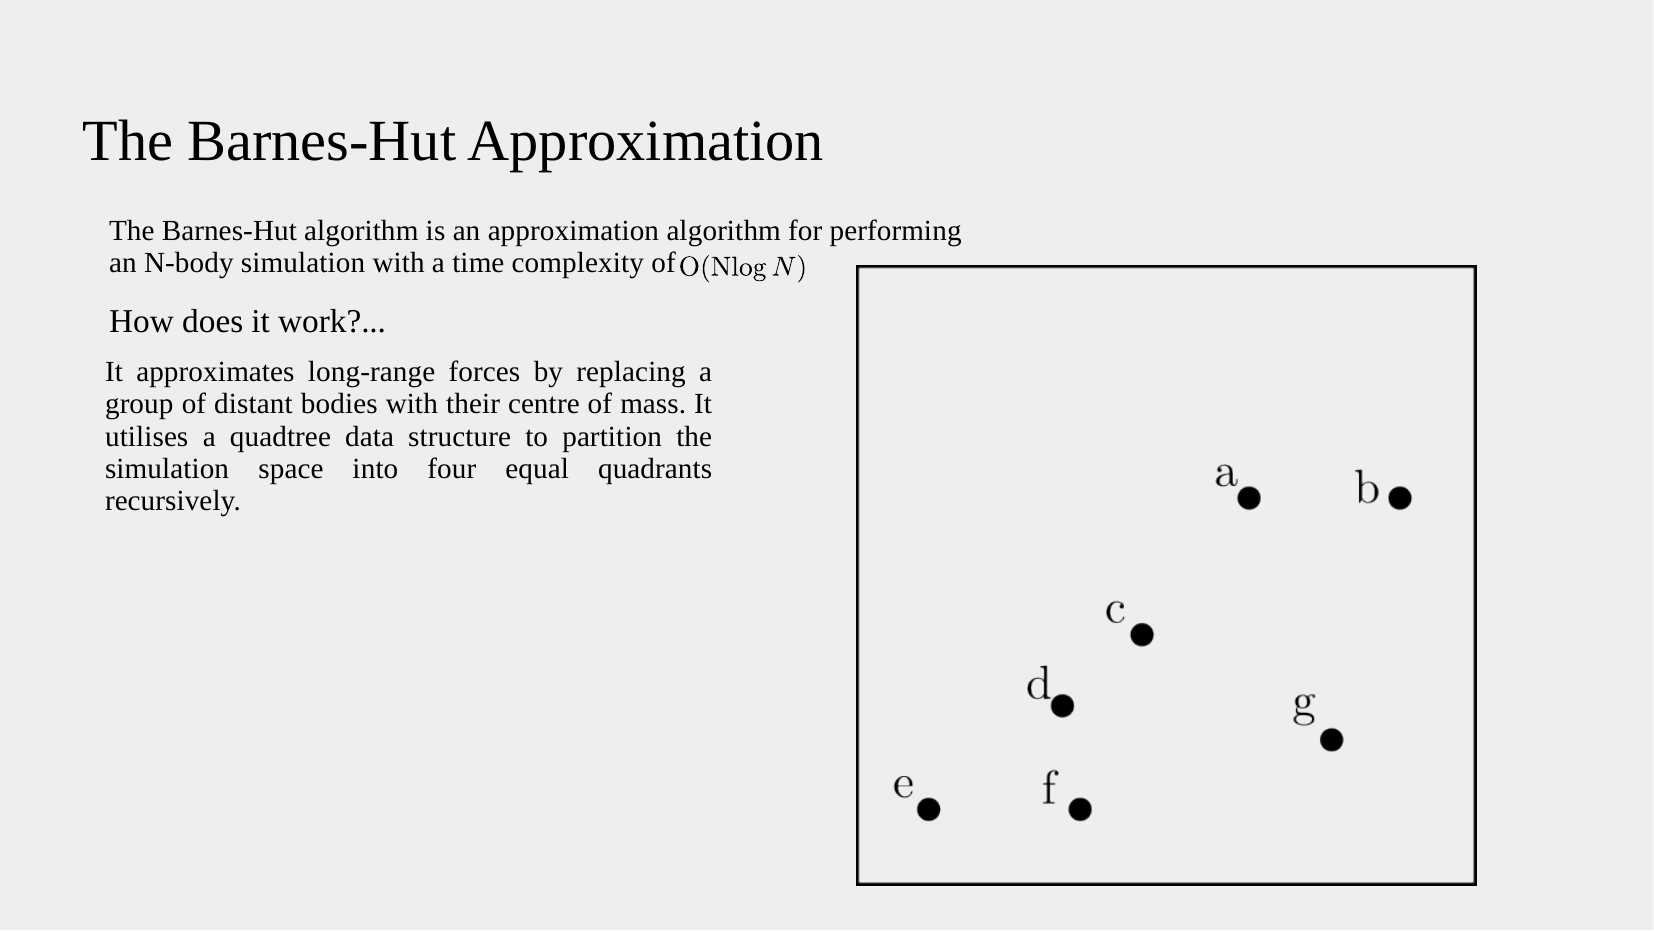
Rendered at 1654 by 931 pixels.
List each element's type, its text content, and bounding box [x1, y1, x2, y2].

text_box It approximates long-range forces by replacing a group of distant bodies with their centre of mass. It utilises a quadtree data structure to partition the simulation space into four equal quadrants recursively. [90, 348, 739, 525]
picture [856, 265, 1477, 886]
text_box The Barnes-Hut algorithm is an approximation algorithm for performing an N-body simulation with a time complexity of [94, 206, 982, 287]
title The Barnes-Hut Approximation [82, 88, 1571, 193]
text_box How does it work?... [94, 295, 526, 348]
picture [679, 253, 806, 284]
